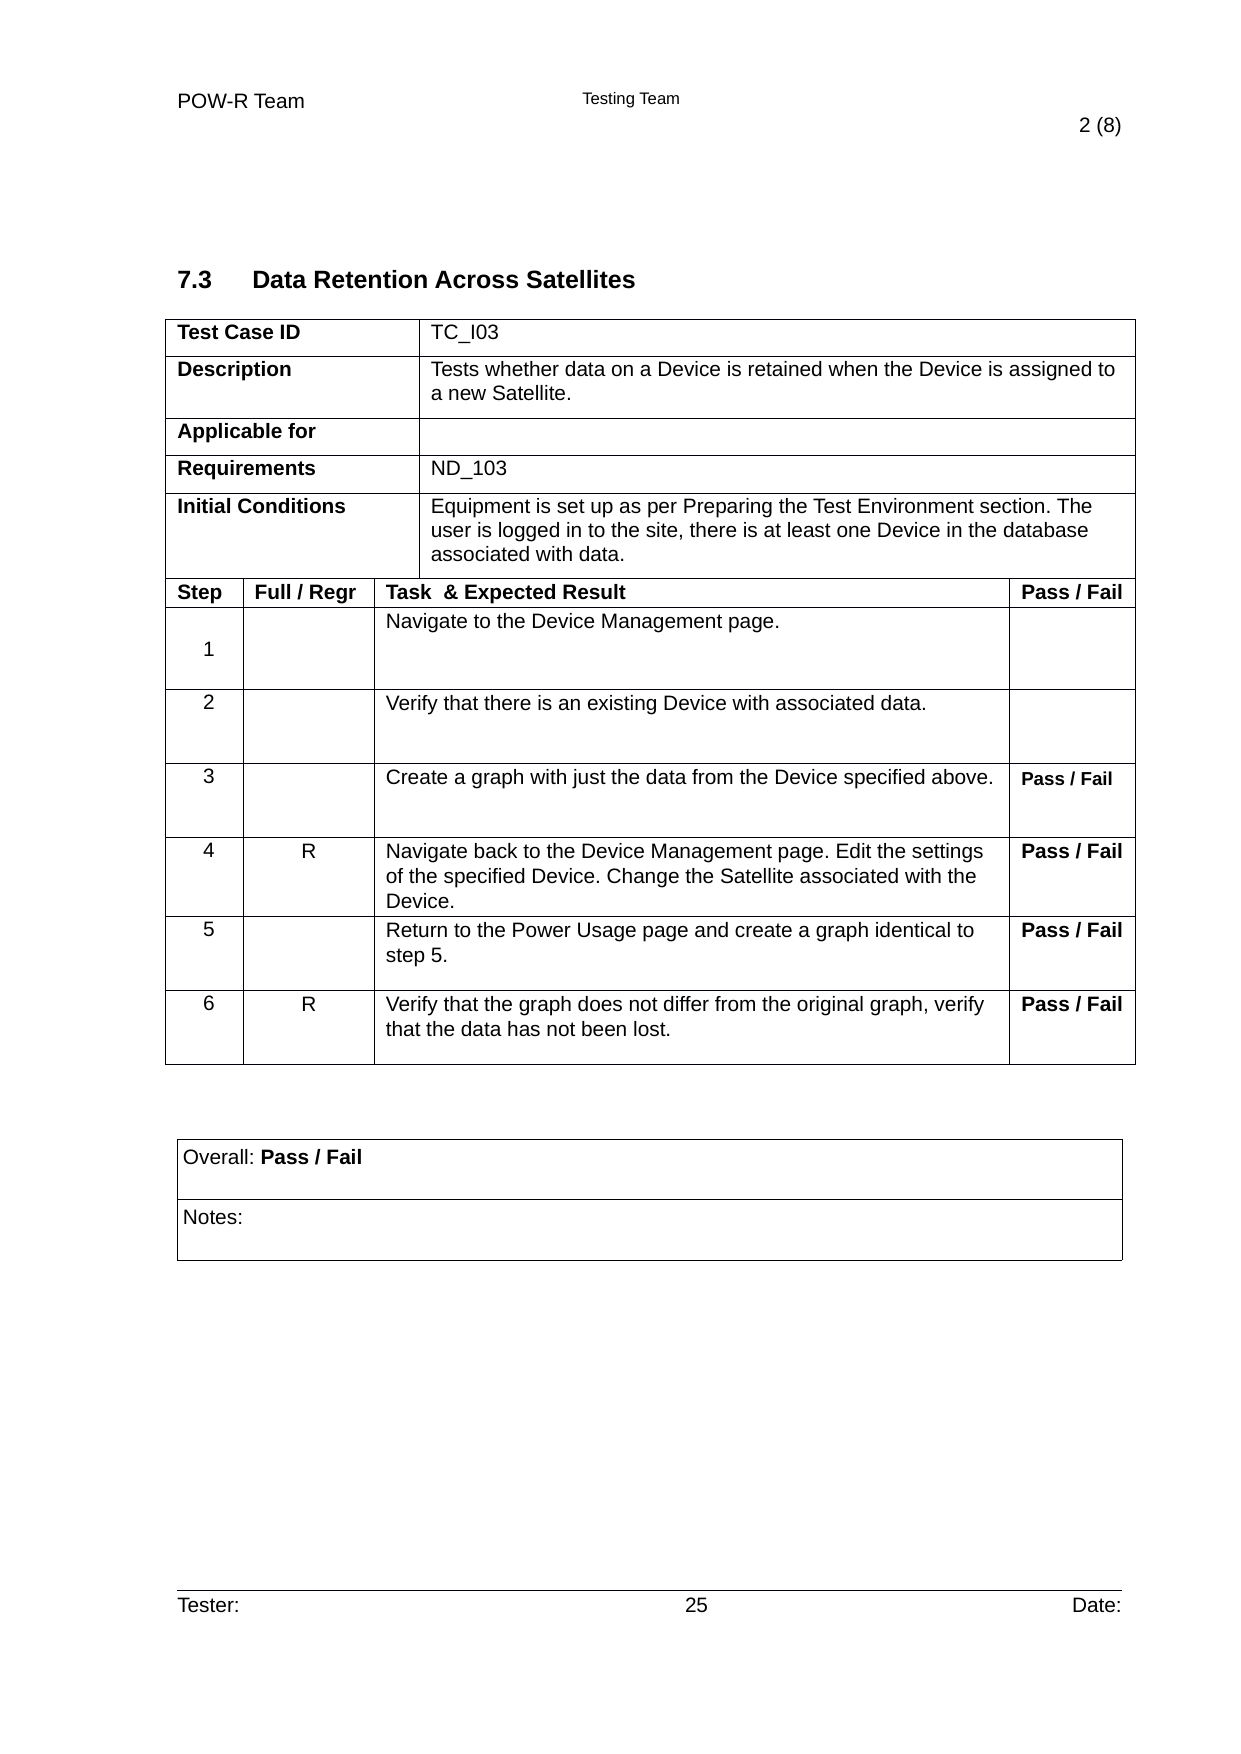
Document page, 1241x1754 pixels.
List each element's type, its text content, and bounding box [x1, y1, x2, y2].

table_cell [244, 608, 374, 689]
table_cell Return to the Power Usage page and create a graph identical to step 5. [375, 917, 1009, 990]
table_cell [166, 608, 243, 689]
table_cell [166, 838, 243, 916]
subtitle Data Retention Across Satellites [177, 265, 1122, 294]
table_header Test Case ID [166, 320, 419, 356]
table_cell Navigate to the Device Management page. [375, 608, 1009, 689]
table_cell Pass / Fail [1010, 917, 1135, 990]
table_cell R [244, 991, 374, 1064]
table_cell Create a graph with just the data from the Device specified above. [375, 764, 1009, 837]
table_cell [244, 917, 374, 990]
table_cell Step [166, 579, 243, 607]
table_cell Pass / Fail [1010, 764, 1135, 837]
table_cell ND_103 [420, 456, 1135, 493]
table_cell R [244, 838, 374, 916]
table_cell [1010, 608, 1135, 689]
table_cell [244, 690, 374, 763]
table_cell Requirements [166, 456, 419, 493]
table_cell Pass / Fail [1010, 991, 1135, 1064]
table_cell Applicable for [166, 419, 419, 455]
table_cell Equipment is set up as per Preparing the Test Environment section. The user is logged in to the site, there is at least one Device in the database associated with data. [420, 494, 1135, 578]
table_cell [420, 419, 1135, 455]
table_header TC_I03 [420, 320, 1135, 356]
table_cell Task & Expected Result [375, 579, 1009, 607]
table_cell Tests whether data on a Device is retained when the Device is assigned to a new Satellite. [420, 357, 1135, 418]
table_cell [166, 917, 243, 990]
table_cell Pass / Fail [1010, 579, 1135, 607]
table_cell [1010, 690, 1135, 763]
table_cell [166, 991, 243, 1064]
table_cell Verify that the graph does not differ from the original graph, verify that the data has not been lost. [375, 991, 1009, 1064]
table_cell Pass / Fail [1010, 838, 1135, 916]
table_cell Notes: [178, 1200, 1122, 1260]
table_header Overall: Pass / Fail [178, 1140, 1122, 1199]
table_cell Verify that there is an existing Device with associated data. [375, 690, 1009, 763]
table_cell Full / Regr [244, 579, 374, 607]
table_cell Description [166, 357, 419, 418]
table_cell [166, 764, 243, 837]
table_cell Navigate back to the Device Management page. Edit the settings of the specified Device. Change the Satellite associated with the Device. [375, 838, 1009, 916]
table_cell [244, 764, 374, 837]
table_cell Initial Conditions [166, 494, 419, 578]
table_cell [166, 690, 243, 763]
